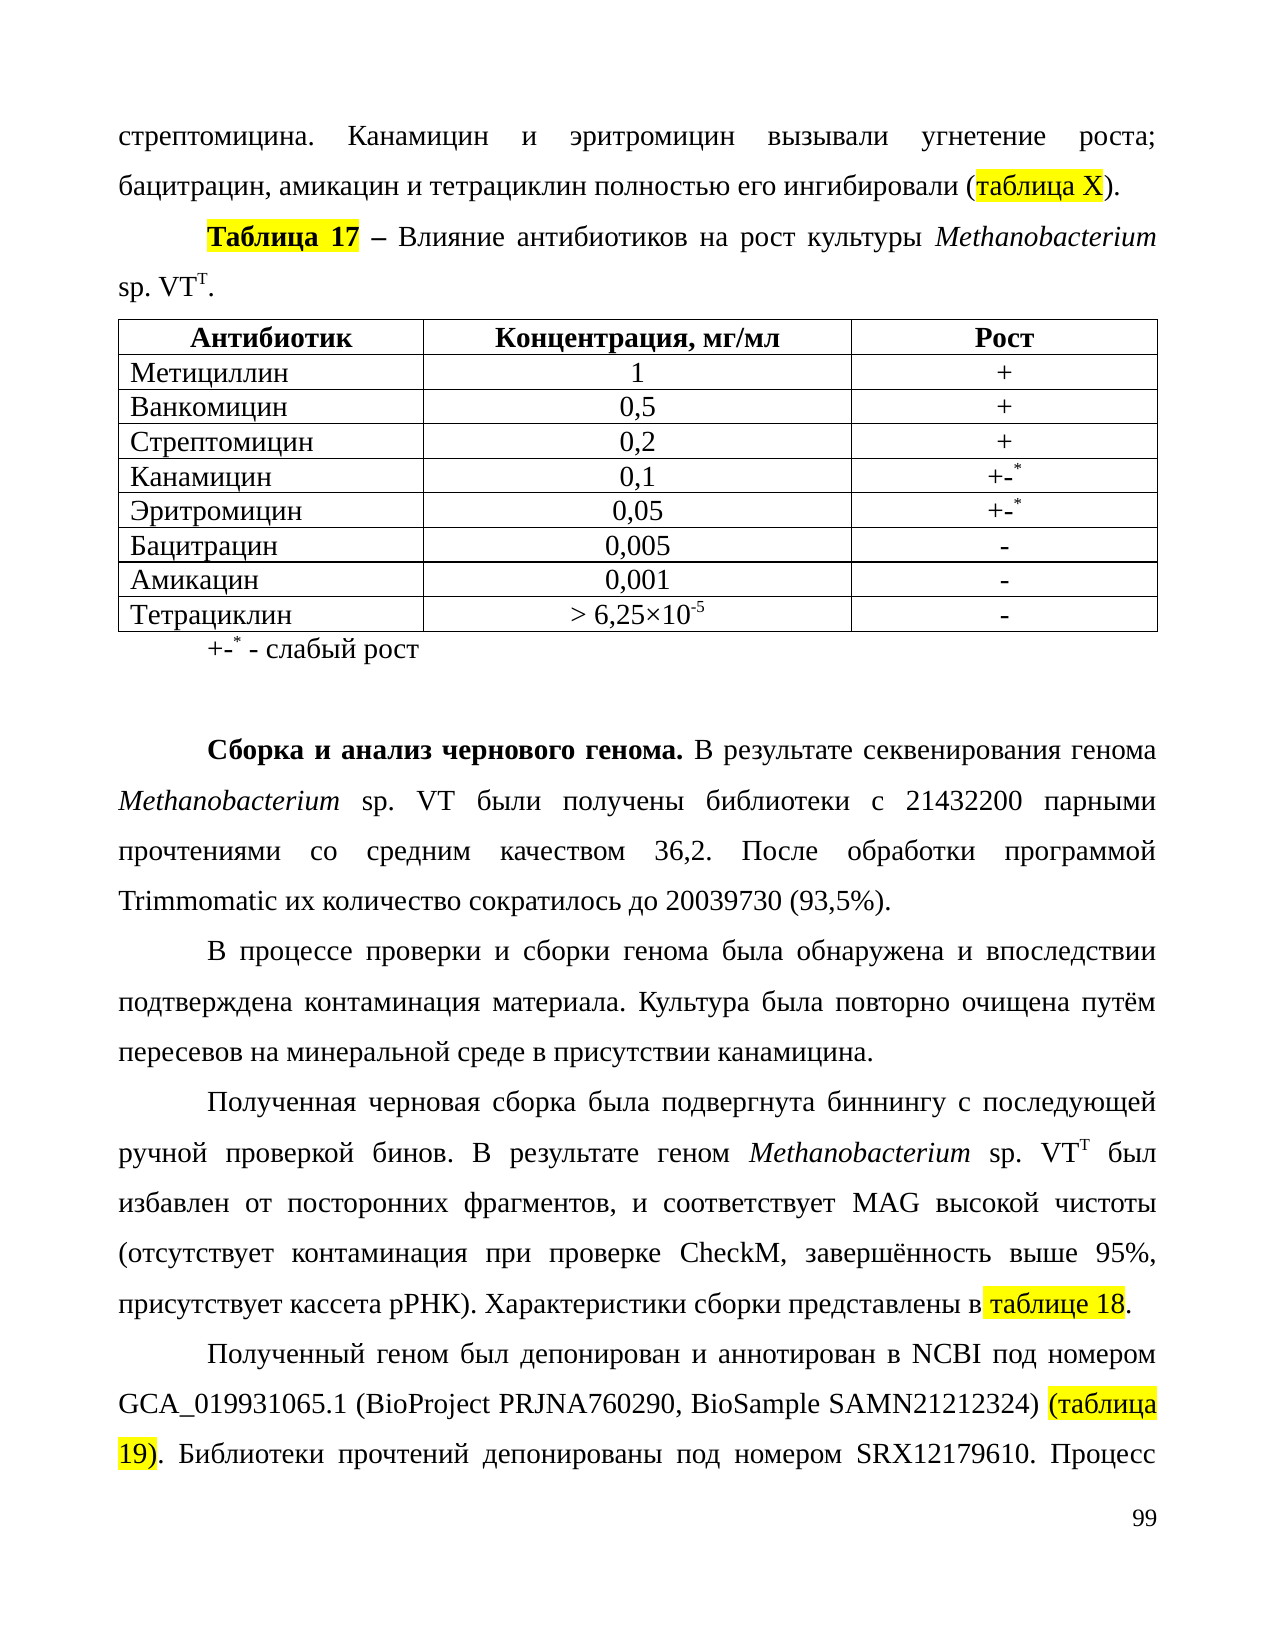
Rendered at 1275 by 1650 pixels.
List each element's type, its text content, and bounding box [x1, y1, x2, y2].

table_cell Стрептомицин [119, 424, 423, 458]
text +-* - слабый рост [118, 632, 1157, 665]
table_cell Амикацин [119, 563, 423, 596]
table_cell 0,001 [424, 563, 851, 596]
table_cell +-* [852, 459, 1157, 492]
table_cell + [852, 355, 1157, 388]
table_header Антибиотик [119, 320, 423, 354]
table_cell - [852, 528, 1157, 561]
table_cell Тетрациклин [119, 597, 423, 631]
table_cell Бацитрацин [119, 528, 423, 561]
table_cell > 6,25×10-5 [424, 597, 851, 631]
table_cell + [852, 424, 1157, 458]
table_cell 0,2 [424, 424, 851, 458]
table_cell 0,05 [424, 493, 851, 527]
table_cell Ванкомицин [119, 390, 423, 423]
text Полученный геном был депонирован и аннотирован в NCBI под номером GCA_019931065.1 (BioProject PRJNA760290, BioSample SAMN21212324) (таблица 19). Библиотеки прочтений депонированы под номером SRX12179610. Процесс [118, 1336, 1157, 1470]
table_cell 0,1 [424, 459, 851, 492]
table_cell - [852, 597, 1157, 631]
text Таблица 17 – Влияние антибиотиков на рост культуры Methanobacterium sp. VTT. [118, 219, 1157, 303]
table_cell Канамицин [119, 459, 423, 492]
table_cell 0,5 [424, 390, 851, 423]
table_header Концентрация, мг/мл [424, 320, 851, 354]
table_cell 1 [424, 355, 851, 388]
text Сборка и анализ чернового генома. В результате секвенирования генома Methanobacterium sp. VT были получены библиотеки с 21432200 парными прочтениями со средним качеством 36,2. После обработки программой Trimmomatic их количество сократилось до 20039730 (93,5%). [118, 732, 1157, 917]
table_header Рост [852, 320, 1157, 354]
text стрептомицина. Канамицин и эритромицин вызывали угнетение роста; бацитрацин, амикацин и тетрациклин полностью его ингибировали (таблица Х). [118, 118, 1157, 202]
text Полученная черновая сборка была подвергнута биннингу с последующей ручной проверкой бинов. В результате геном Methanobacterium sp. VTT был избавлен от посторонних фрагментов, и соответствует MAG высокой чистоты (отсутствует контаминация при проверке CheckM, завершённость выше 95%, присутствует кассета рРНК). Характеристики сборки представлены в таблице 18. [118, 1084, 1157, 1319]
table_cell 0,005 [424, 528, 851, 561]
table_cell - [852, 563, 1157, 596]
text В процессе проверки и сборки генома была обнаружена и впоследствии подтверждена контаминация материала. Культура была повторно очищена путём пересевов на минеральной среде в присутствии канамицина. [118, 933, 1157, 1068]
table_cell Метициллин [119, 355, 423, 388]
table_cell + [852, 390, 1157, 423]
table_cell +-* [852, 493, 1157, 527]
table_cell Эритромицин [119, 493, 423, 527]
